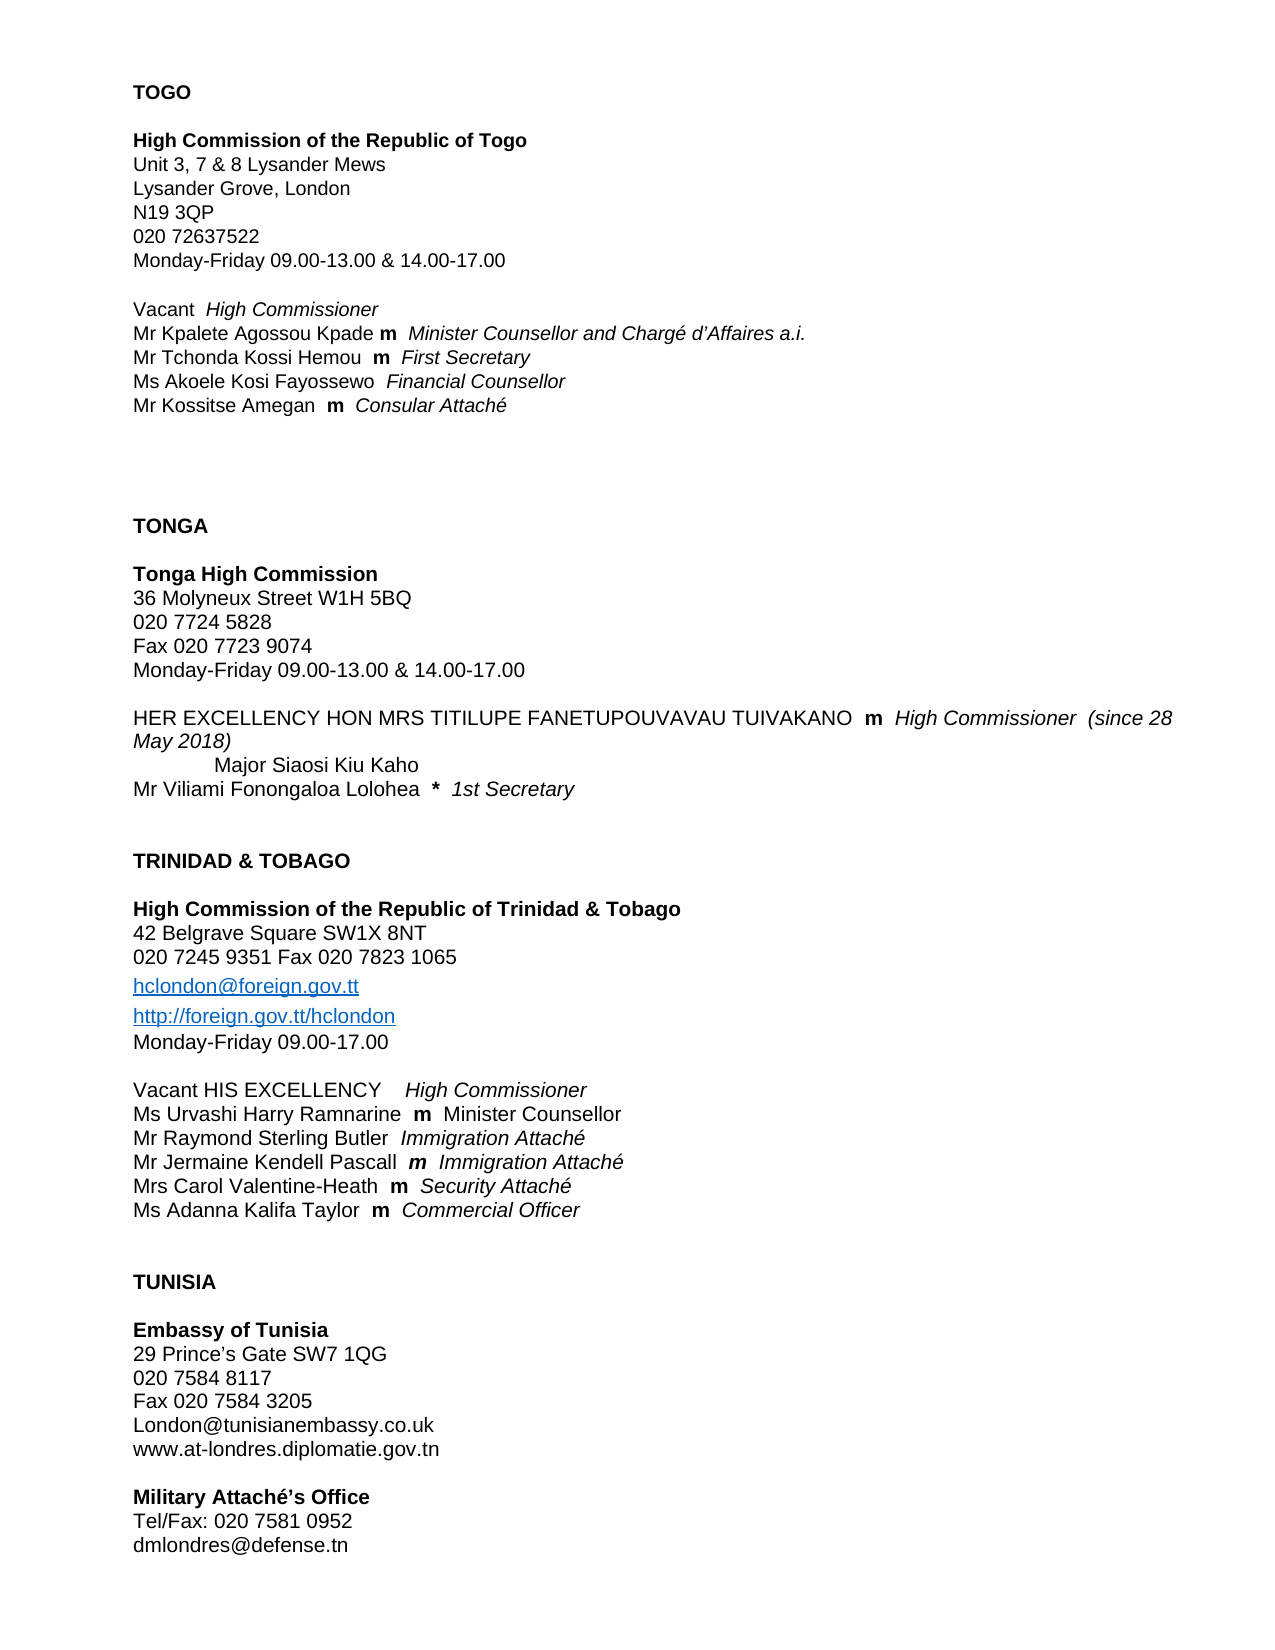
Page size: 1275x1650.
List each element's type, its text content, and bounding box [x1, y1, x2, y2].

text hclondon@foreign.gov.tt [133, 969, 1181, 999]
text TRINIDAD & TOBAGO [133, 849, 1181, 873]
text N19 3QP [133, 201, 1181, 224]
text TUNISIA [133, 1269, 1181, 1293]
text Military Attaché’s Office [133, 1485, 1181, 1509]
text Vacant HIS EXCELLENCY High Commissioner [133, 1078, 1181, 1102]
text 29 Prince’s Gate SW7 1QG [133, 1341, 1181, 1365]
text Monday-Friday 09.00-13.00 & 14.00-17.00 [133, 657, 1181, 681]
text Tonga High Commission [133, 562, 1181, 586]
text TONGA [133, 514, 1181, 538]
text Mr Kpalete Agossou Kpade m Minister Counsellor and Chargé d’Affaires a.i. [133, 322, 1181, 344]
text Embassy of Tunisia [133, 1317, 1181, 1341]
text dmlondres@defense.tn [133, 1533, 1181, 1557]
text Lysander Grove, London [133, 177, 1181, 200]
text Major Siaosi Kiu Kaho [133, 753, 1181, 777]
text HER EXCELLENCY HON MRS TITILUPE FANETUPOUVAVAU TUIVAKANO m High Commissioner (since 28 May 2018) [133, 705, 1181, 753]
text 020 7584 8117 [133, 1365, 1181, 1389]
text High Commission of the Republic of Togo [133, 129, 1181, 152]
text Mr Kossitse Amegan m Consular Attaché [133, 394, 1181, 416]
text Monday-Friday 09.00-13.00 & 14.00-17.00 [133, 249, 1181, 272]
text Ms Adanna Kalifa Taylor m Commercial Officer [133, 1198, 1181, 1222]
text Fax 020 7723 9074 [133, 633, 1181, 657]
text 36 Molyneux Street W1H 5BQ [133, 586, 1181, 609]
text Mrs Carol Valentine-Heath m Security Attaché [133, 1174, 1181, 1198]
text www.at-londres.diplomatie.gov.tn [133, 1437, 1181, 1461]
text Mr Jermaine Kendell Pascall m Immigration Attaché [133, 1150, 1181, 1174]
text Monday-Friday 09.00-17.00 [133, 1030, 1181, 1054]
text TOGO [133, 81, 1181, 104]
text Tel/Fax: 020 7581 0952 [133, 1509, 1181, 1533]
text High Commission of the Republic of Trinidad & Tobago [133, 897, 1181, 921]
text 020 7245 9351 Fax 020 7823 1065 [133, 945, 1181, 969]
text Ms Akoele Kosi Fayossewo Financial Counsellor [133, 370, 1181, 392]
text 020 72637522 [133, 225, 1181, 248]
text London@tunisianembassy.co.uk [133, 1413, 1181, 1437]
text Fax 020 7584 3205 [133, 1389, 1181, 1413]
text Ms Urvashi Harry Ramnarine m Minister Counsellor [133, 1102, 1181, 1126]
text Vacant High Commissioner [133, 297, 1181, 320]
text Mr Raymond Sterling Butler Immigration Attaché [133, 1126, 1181, 1150]
text http://foreign.gov.tt/hclondon [133, 999, 1181, 1030]
text 42 Belgrave Square SW1X 8NT [133, 921, 1181, 945]
text Unit 3, 7 & 8 Lysander Mews [133, 153, 1181, 176]
text 020 7724 5828 [133, 609, 1181, 633]
text Mr Viliami Fonongaloa Lolohea * 1st Secretary [133, 777, 1181, 801]
text Mr Tchonda Kossi Hemou m First Secretary [133, 346, 1181, 368]
